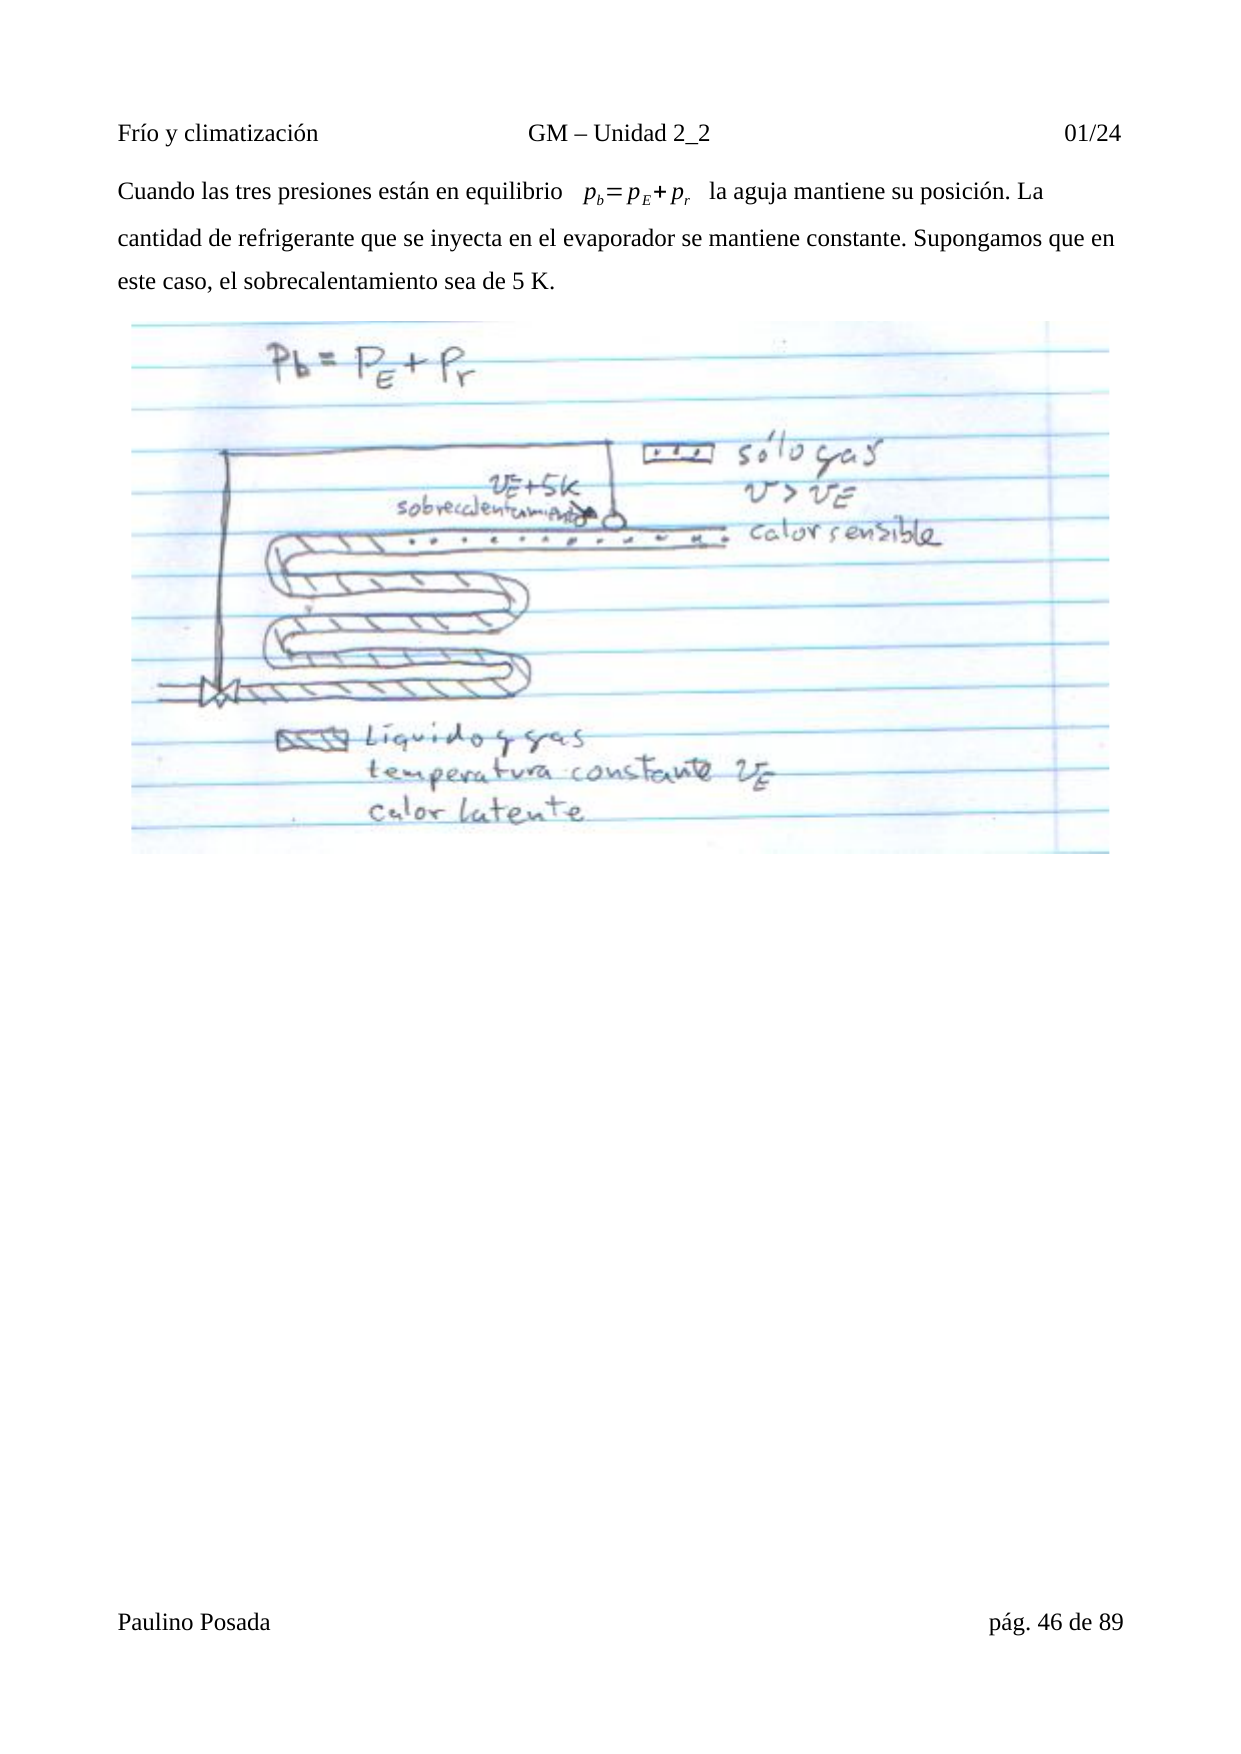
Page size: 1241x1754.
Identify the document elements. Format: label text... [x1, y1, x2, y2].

picture [131, 321, 1110, 854]
text Cuando las tres presiones están en equilibriola aguja mantiene su posición. La cantidad de refrigerante que se inyecta en el evaporador se mantiene constante. Supongamos que en este caso, el sobrecalentamiento sea de 5 K. [117, 176, 1123, 295]
